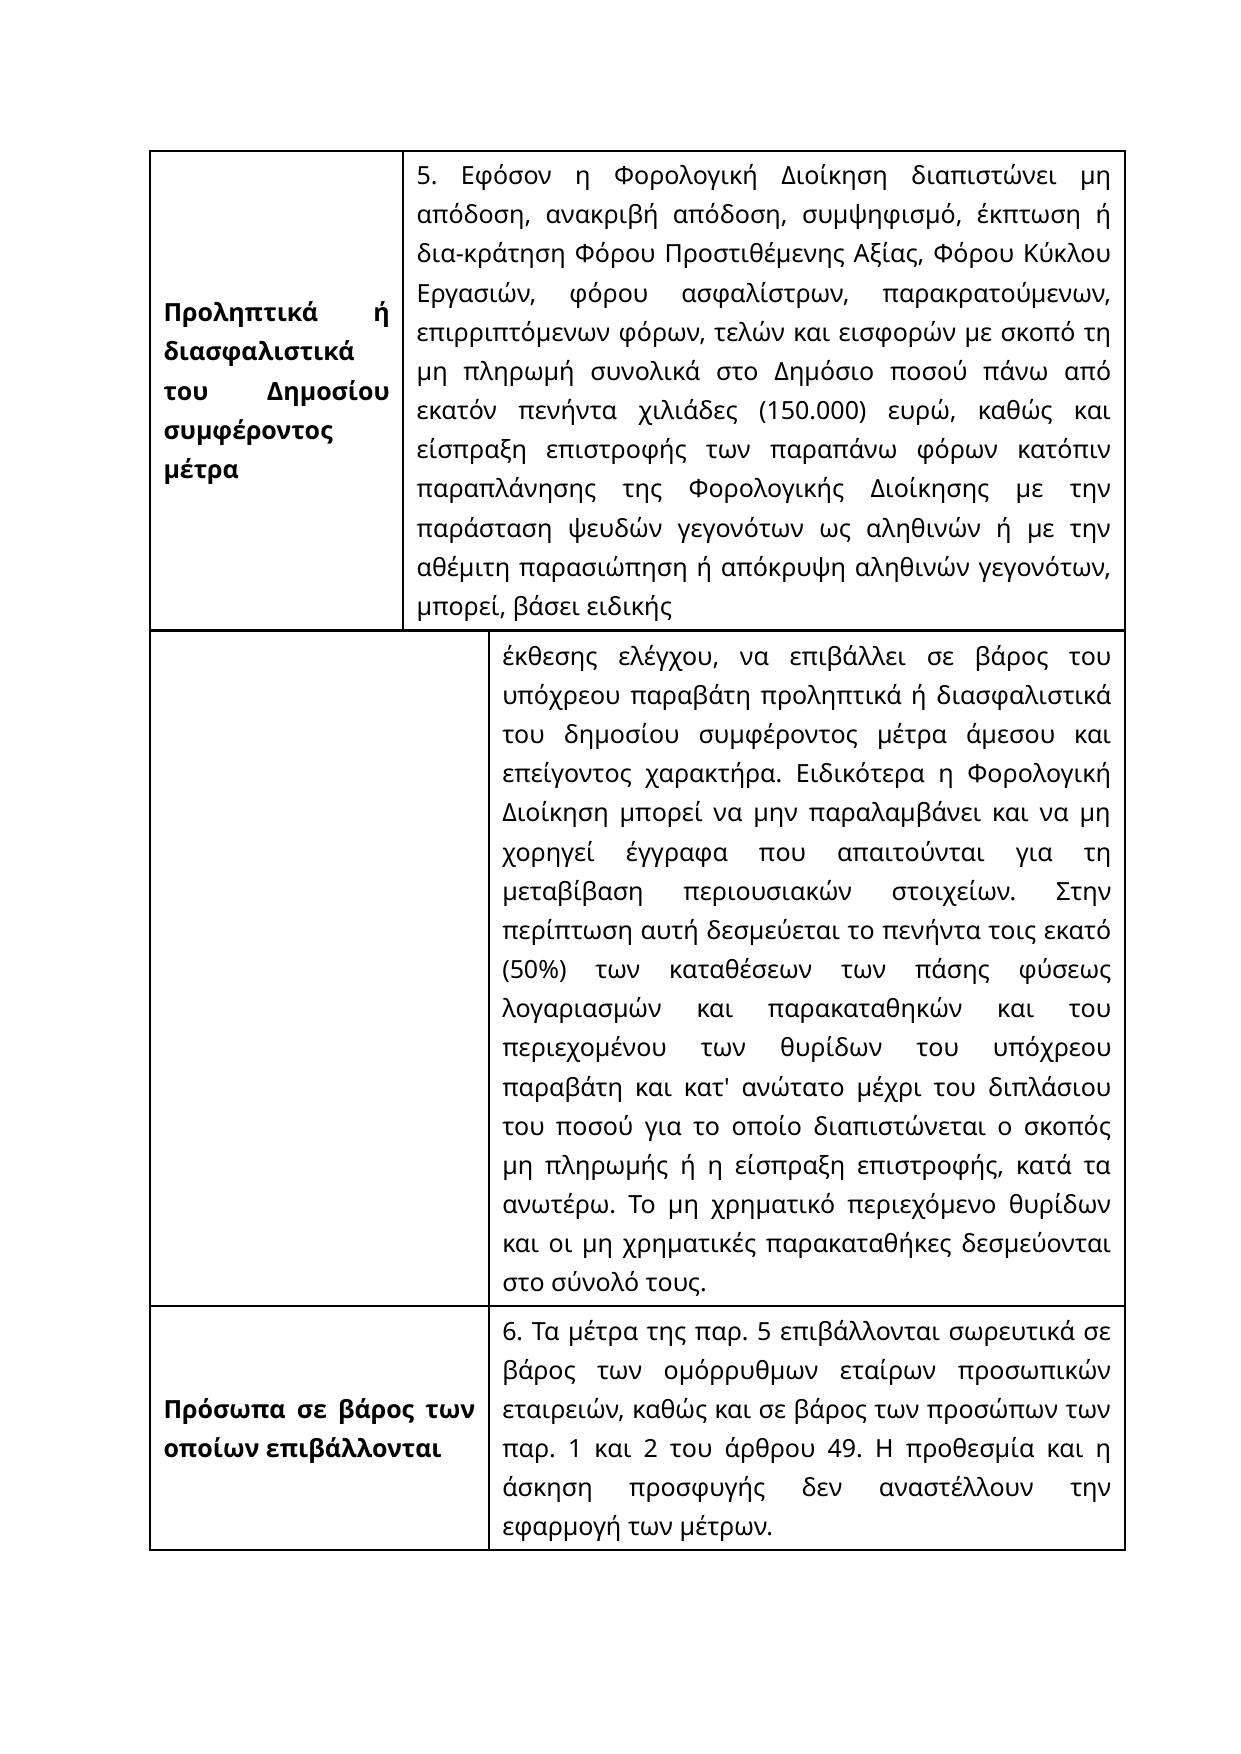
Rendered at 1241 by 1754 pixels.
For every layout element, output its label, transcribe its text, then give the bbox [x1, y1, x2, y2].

table_cell 5. Εφόσον η Φορολογική Διοίκηση διαπιστώνει μη απόδοση, ανακριβή απόδοση, συμψηφισμό, έκπτωση ή δια-κράτηση Φόρου Προστιθέμενης Αξίας, Φόρου Κύκλου Εργασιών, φόρου ασφαλίστρων, παρακρατούμενων, επιρριπτόμενων φόρων, τελών και εισφορών με σκοπό τη μη πληρωμή συνολικά στο Δημόσιο ποσού πάνω από εκατόν πενήντα χιλιάδες (150.000) ευρώ, καθώς και είσπραξη επιστροφής των παραπάνω φόρων κατόπιν παραπλάνησης της Φορολογικής Διοίκησης με την παράσταση ψευδών γεγονότων ως αληθινών ή με την αθέμιτη παρασιώπηση ή απόκρυψη αληθινών γεγονότων, μπορεί, βάσει ειδικής [404, 152, 1124, 629]
table_cell Πρόσωπα σε βάρος των οποίων επιβάλλονται [151, 1307, 488, 1549]
table_cell Προληπτικά ή διασφαλιστικά του Δημοσίου συμφέροντος μέτρα [151, 152, 402, 629]
table_header [151, 632, 488, 1305]
table_header έκθεσης ελέγχου, να επιβάλλει σε βάρος του υπόχρεου παραβάτη προληπτικά ή διασφαλιστικά του δημοσίου συμφέροντος μέτρα άμεσου και επείγοντος χαρακτήρα. Ειδικότερα η Φορολογική Διοίκηση μπορεί να μην παραλαμβάνει και να μη χορηγεί έγγραφα που απαιτούνται για τη μεταβίβαση περιουσιακών στοιχείων. Στην περίπτωση αυτή δεσμεύεται το πενήντα τοις εκατό (50%) των καταθέσεων των πάσης φύσεως λογαριασμών και παρακαταθηκών και του περιεχομένου των θυρίδων του υπόχρεου παραβάτη και κατ' ανώτατο μέχρι του διπλάσιου του ποσού για το οποίο διαπιστώνεται ο σκοπός μη πληρωμής ή η είσπραξη επιστροφής, κατά τα ανωτέρω. Το μη χρηματικό περιεχόμενο θυρίδων και οι μη χρηματικές παρακαταθήκες δεσμεύονται στο σύνολό τους. [490, 632, 1124, 1305]
table_cell 6. Τα μέτρα της παρ. 5 επιβάλλονται σωρευτικά σε βάρος των ομόρρυθμων εταίρων προσωπικών εταιρειών, καθώς και σε βάρος των προσώπων των παρ. 1 και 2 του άρθρου 49. Η προθεσμία και η άσκηση προσφυγής δεν αναστέλλουν την εφαρμογή των μέτρων. [490, 1307, 1124, 1549]
